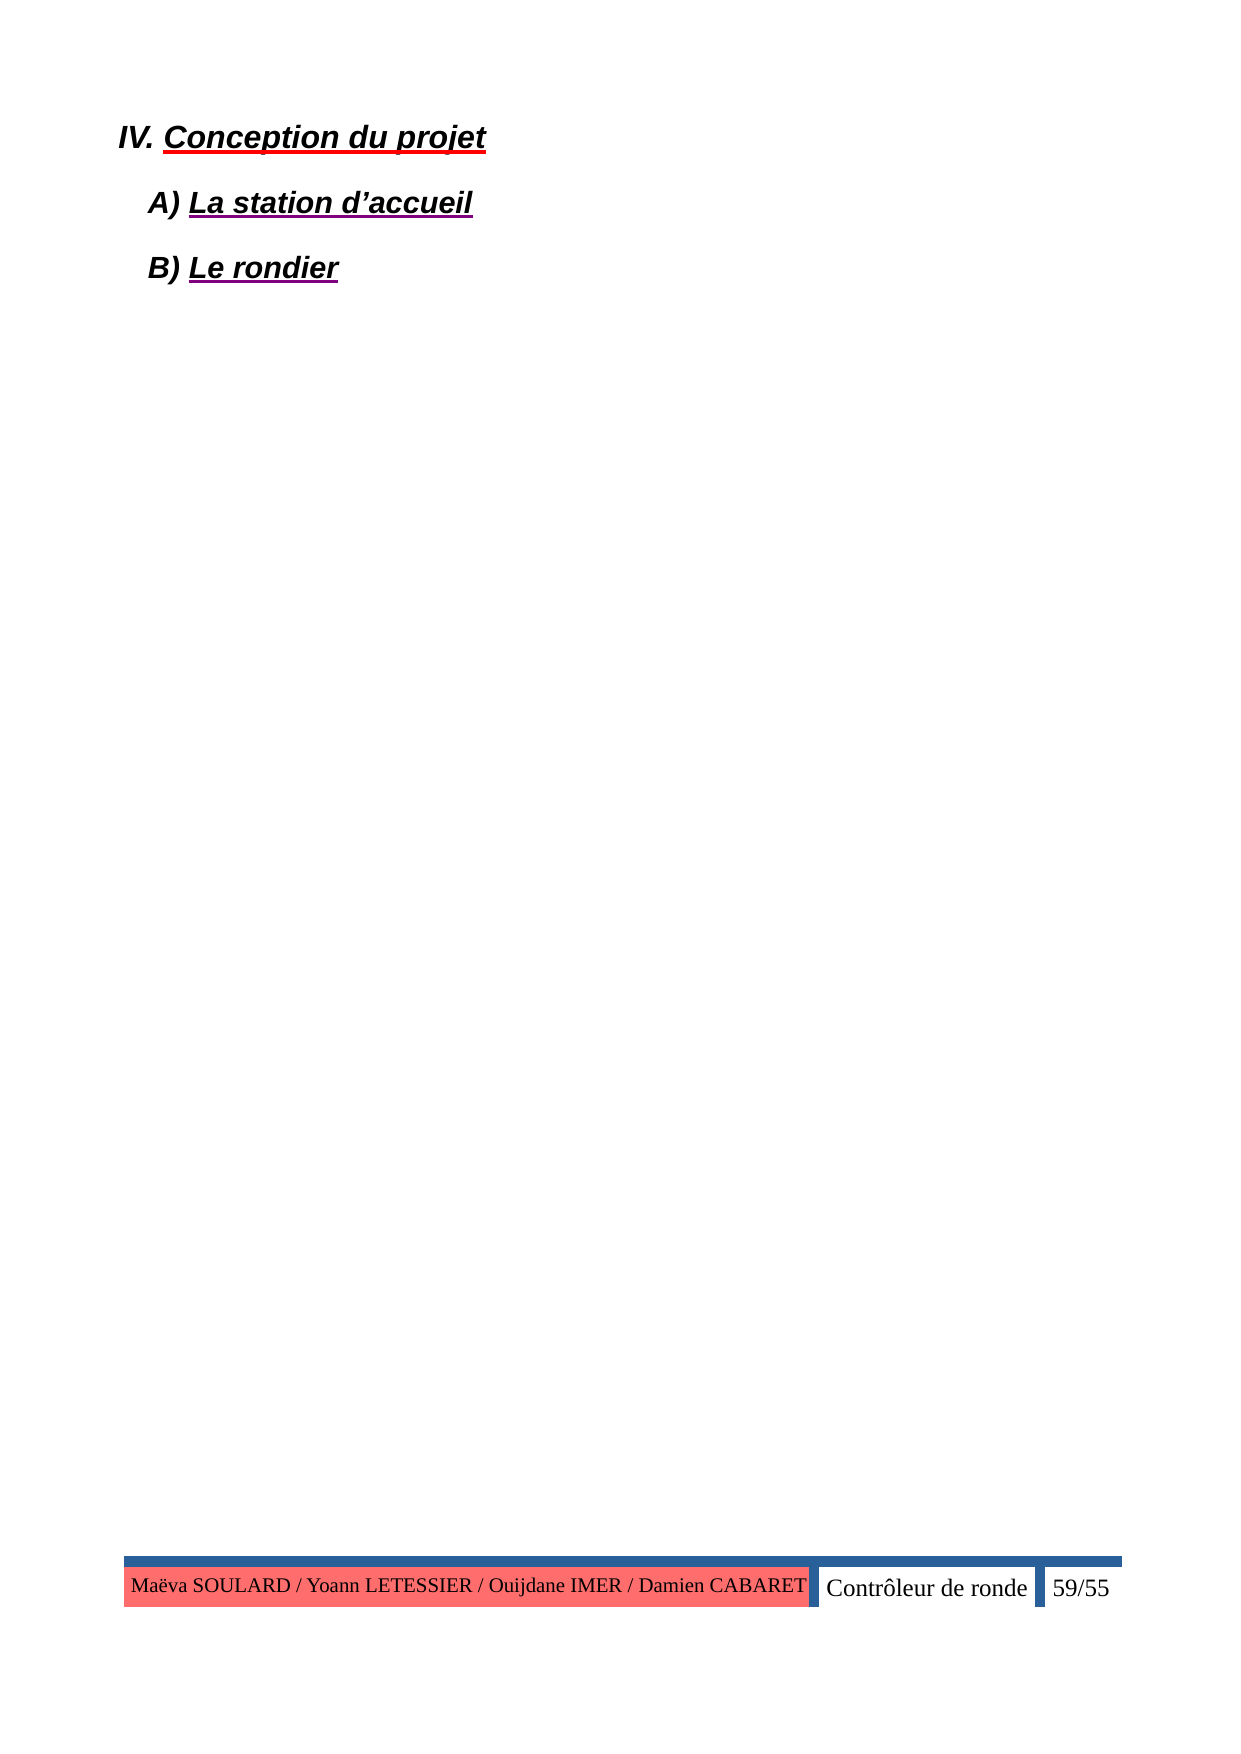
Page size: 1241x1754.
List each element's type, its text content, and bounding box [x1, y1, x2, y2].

subtitle La station d’accueil [118, 184, 1122, 220]
subtitle Le rondier [118, 249, 1122, 284]
subtitle Conception du projet [118, 118, 1122, 155]
